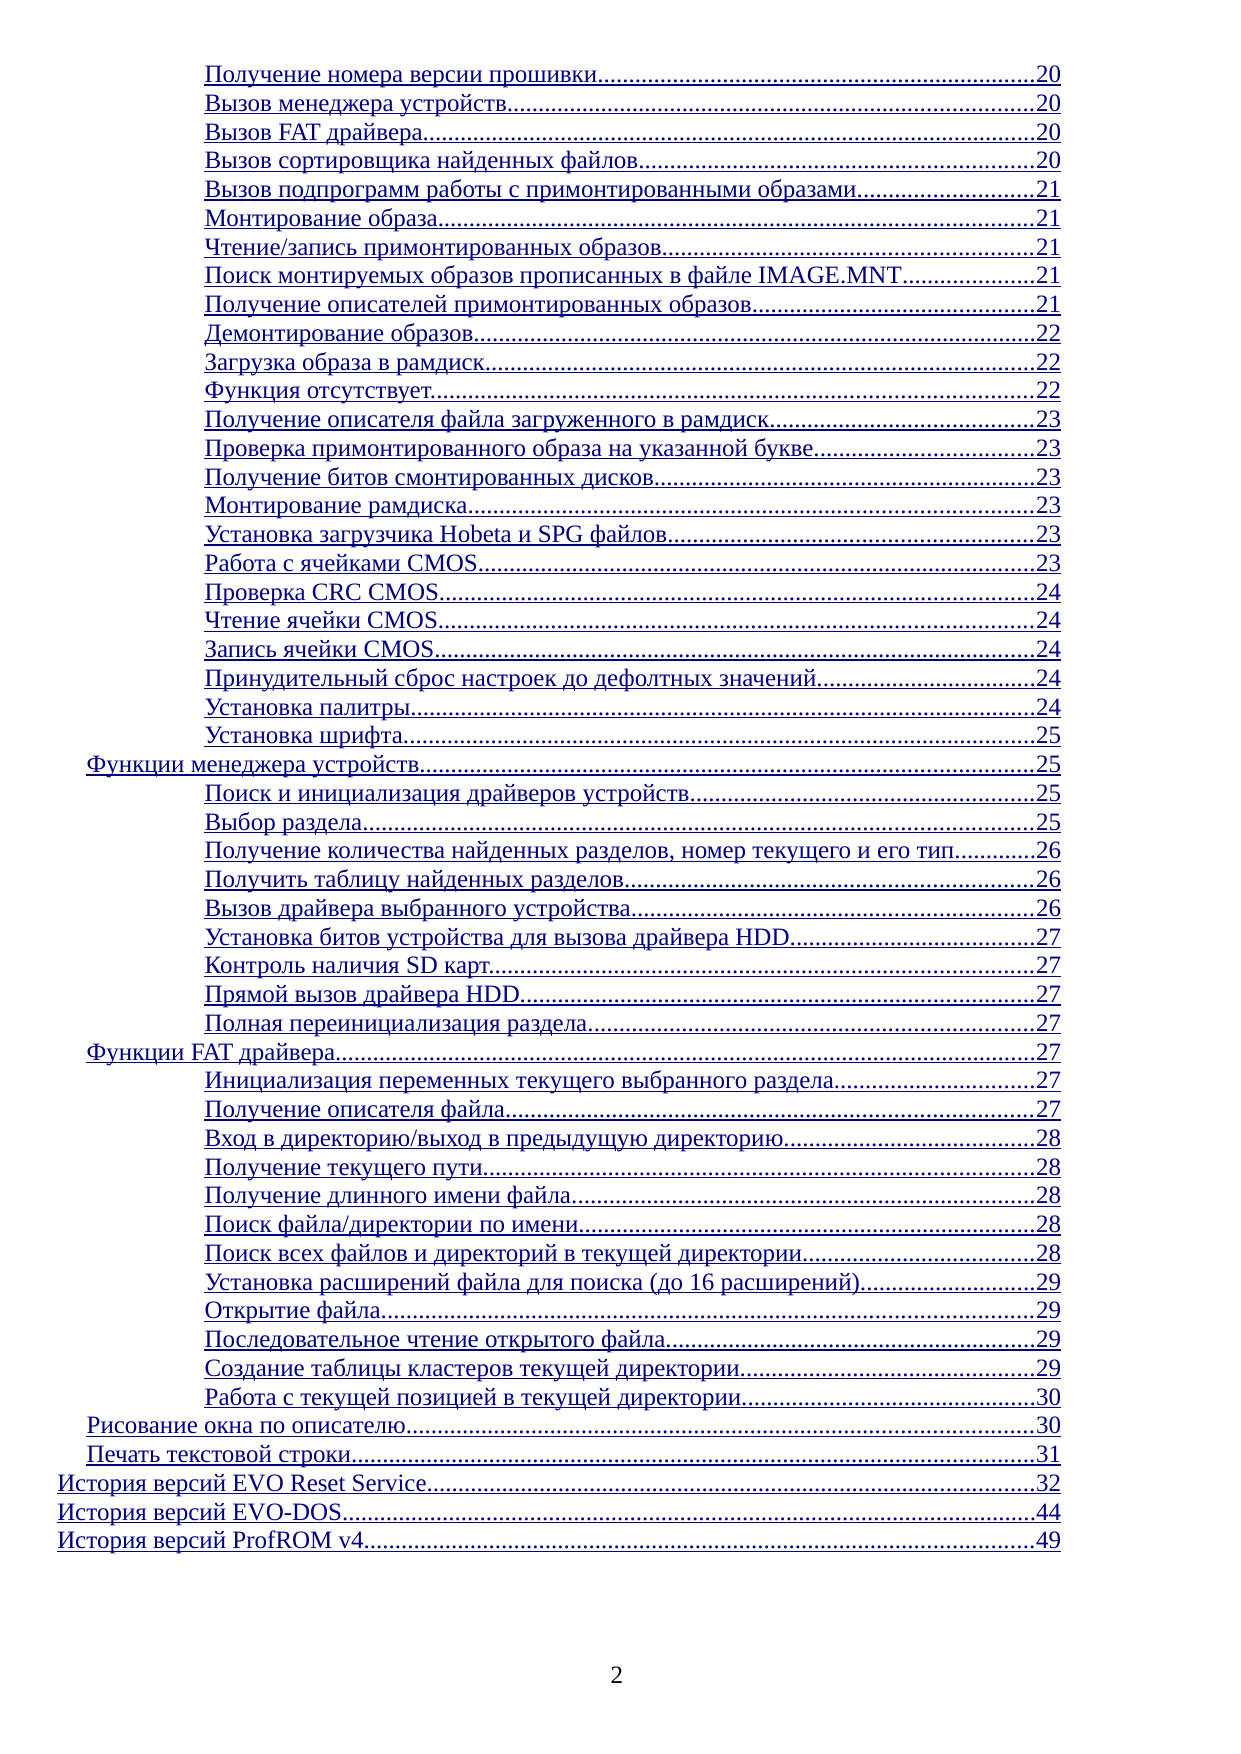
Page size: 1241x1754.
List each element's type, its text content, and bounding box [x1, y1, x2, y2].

text Получение количества найденных разделов, номер текущего и его тип. 26 [204, 836, 1176, 864]
text Рисование окна по описателю 30 [86, 1411, 1176, 1439]
text Вызов FAT драйвера 20 [204, 117, 1176, 146]
text Вызов подпрограмм работы с примонтированными образами. 21 [204, 174, 1176, 203]
text Проверка CRC CMOS 24 [204, 577, 1176, 606]
text Поиск монтируемых образов прописанных в файле IMAGE.MNT 21 [204, 261, 1176, 289]
text История версий ProfROM v4 49 [57, 1526, 1176, 1554]
text Монтирование образа. 21 [204, 203, 1176, 232]
text Работа с ячейками CMOS 23 [204, 548, 1176, 577]
text Вызов сортировщика найденных файлов 20 [204, 146, 1176, 174]
text Поиск и инициализация драйверов устройств. 25 [204, 778, 1176, 807]
text Монтирование рамдиска 23 [204, 491, 1176, 519]
text Принудительный сброс настроек до дефолтных значений. 24 [204, 663, 1176, 692]
text Установка палитры. 24 [204, 692, 1176, 721]
text Полная переинициализация раздела. 27 [204, 1008, 1176, 1037]
text Получение описателя файла загруженного в рамдиск. 23 [204, 404, 1176, 433]
text Прямой вызов драйвера HDD. 27 [204, 979, 1176, 1008]
text Контроль наличия SD карт. 27 [204, 951, 1176, 979]
text Загрузка образа в рамдиск. 22 [204, 347, 1176, 376]
text Поиск файла/директории по имени. 28 [204, 1209, 1176, 1238]
text Создание таблицы кластеров текущей директории. 29 [204, 1353, 1176, 1382]
text Установка расширений файла для поиска (до 16 расширений). 29 [204, 1267, 1176, 1296]
text История версий EVO Reset Service 32 [57, 1468, 1176, 1497]
text Поиск всех файлов и директорий в текущей директории. 28 [204, 1238, 1176, 1267]
text Функции менеджера устройств 25 [86, 749, 1176, 778]
text Печать текстовой строки 31 [86, 1439, 1176, 1468]
text Получение описателей примонтированных образов 21 [204, 289, 1176, 318]
text Получение номера версии прошивки. 20 [204, 59, 1176, 88]
text Последовательное чтение открытого файла. 29 [204, 1324, 1176, 1353]
text Работа с текущей позицией в текущей директории. 30 [204, 1382, 1176, 1411]
text Вызов менеджера устройств 20 [204, 88, 1176, 117]
text Получить таблицу найденных разделов. 26 [204, 864, 1176, 893]
text Получение текущего пути. 28 [204, 1152, 1176, 1181]
text Получение длинного имени файла. 28 [204, 1181, 1176, 1209]
text Чтение/запись примонтированных образов. 21 [204, 232, 1176, 261]
text Получение описателя файла. 27 [204, 1094, 1176, 1123]
text Инициализация переменных текущего выбранного раздела. 27 [204, 1066, 1176, 1094]
text Запись ячейки CMOS. 24 [204, 634, 1176, 663]
text Функции FAT драйвера 27 [86, 1037, 1176, 1066]
text Демонтирование образов. 22 [204, 318, 1176, 347]
text Вызов драйвера выбранного устройства. 26 [204, 893, 1176, 922]
text Вход в директорию/выход в предыдущую директорию. 28 [204, 1123, 1176, 1152]
text Установка шрифта. 25 [204, 721, 1176, 749]
text Установка загрузчика Hobeta и SPG файлов 23 [204, 519, 1176, 548]
text Выбор раздела. 25 [204, 807, 1176, 836]
text Чтение ячейки CMOS 24 [204, 606, 1176, 634]
text Получение битов смонтированных дисков. 23 [204, 462, 1176, 491]
text Проверка примонтированного образа на указанной букве. 23 [204, 433, 1176, 462]
text История версий EVO-DOS 44 [57, 1497, 1176, 1526]
text Открытие файла. 29 [204, 1296, 1176, 1324]
text Функция отсутствует. 22 [204, 376, 1176, 404]
text Установка битов устройства для вызова драйвера HDD. 27 [204, 922, 1176, 951]
